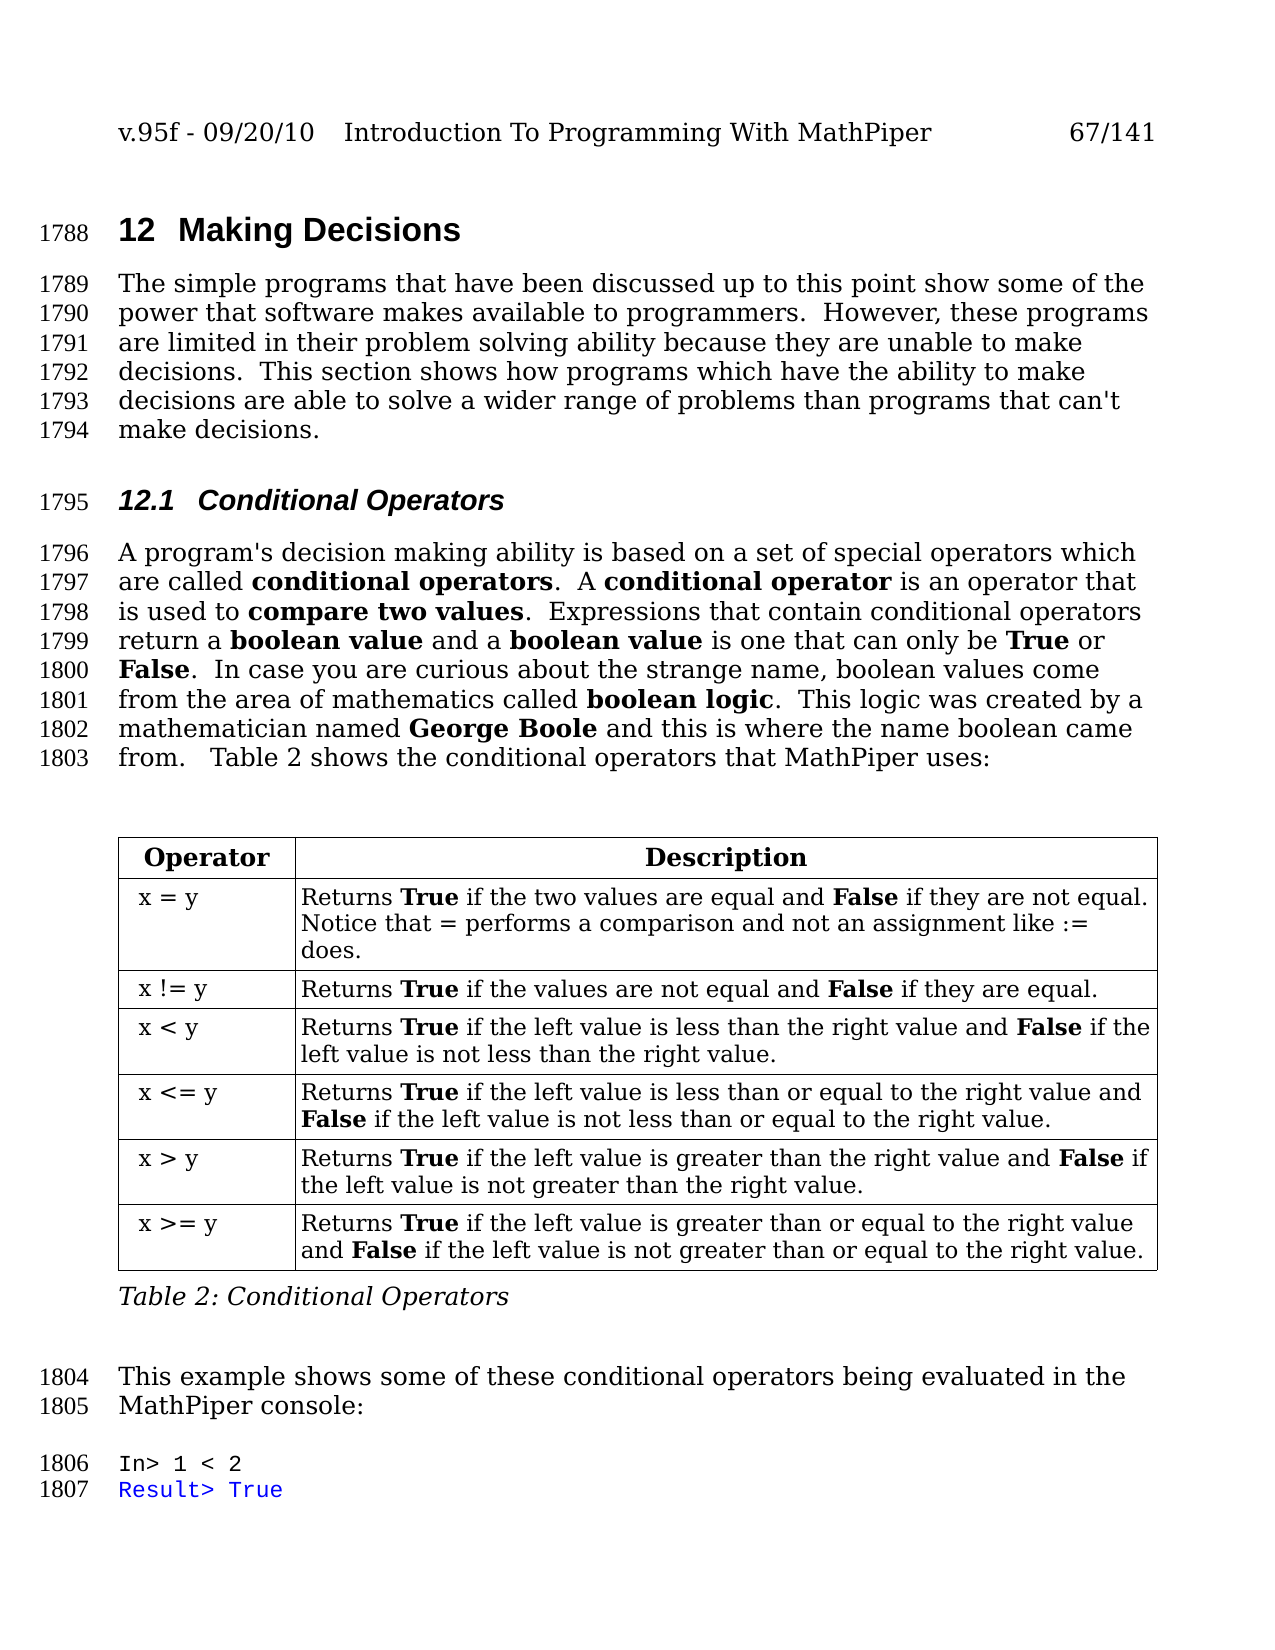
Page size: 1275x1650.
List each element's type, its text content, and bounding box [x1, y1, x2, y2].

text Table 2: Conditional Operators [118, 1282, 1157, 1311]
table_header Description [296, 838, 1157, 878]
text A program's decision making ability is based on a set of special operators which are called conditional operators. A conditional operator is an operator that is used to compare two values. Expressions that contain conditional operators return a boolean value and a boolean value is one that can only be True or False. In case you are curious about the strange name, boolean values come from the area of mathematics called boolean logic. This logic was created by a mathematician named George Boole and this is where the name boolean came from. Table 2 shows the conditional operators that MathPiper uses: [118, 538, 1157, 772]
table_cell Returns True if the values are not equal and False if they are equal. [296, 971, 1157, 1008]
text In> 1 < 2 [118, 1452, 1157, 1478]
table_cell x >= y [119, 1205, 295, 1270]
text Result> True [118, 1478, 1157, 1504]
table_header Operator [119, 838, 295, 878]
subtitle Making Decisions [118, 210, 1157, 248]
table_cell Returns True if the left value is greater than or equal to the right value and False if the left value is not greater than or equal to the right value. [296, 1205, 1157, 1270]
table_cell x <= y [119, 1075, 295, 1139]
table_cell x != y [119, 971, 295, 1008]
table_cell Returns True if the two values are equal and False if they are not equal. Notice that = performs a comparison and not an assignment like := does. [296, 879, 1157, 970]
table_cell Returns True if the left value is greater than the right value and False if the left value is not greater than the right value. [296, 1140, 1157, 1204]
table_cell x > y [119, 1140, 295, 1204]
table_cell x < y [119, 1009, 295, 1073]
table_cell x = y [119, 879, 295, 970]
table_cell Returns True if the left value is less than the right value and False if the left value is not less than the right value. [296, 1009, 1157, 1073]
text This example shows some of these conditional operators being evaluated in the MathPiper console: [118, 1362, 1157, 1420]
subtitle Conditional Operators [118, 483, 1157, 517]
table_cell Returns True if the left value is less than or equal to the right value and False if the left value is not less than or equal to the right value. [296, 1075, 1157, 1139]
text The simple programs that have been discussed up to this point show some of the power that software makes available to programmers. However, these programs are limited in their problem solving ability because they are unable to make decisions. This section shows how programs which have the ability to make decisions are able to solve a wider range of problems than programs that can't make decisions. [118, 269, 1157, 444]
